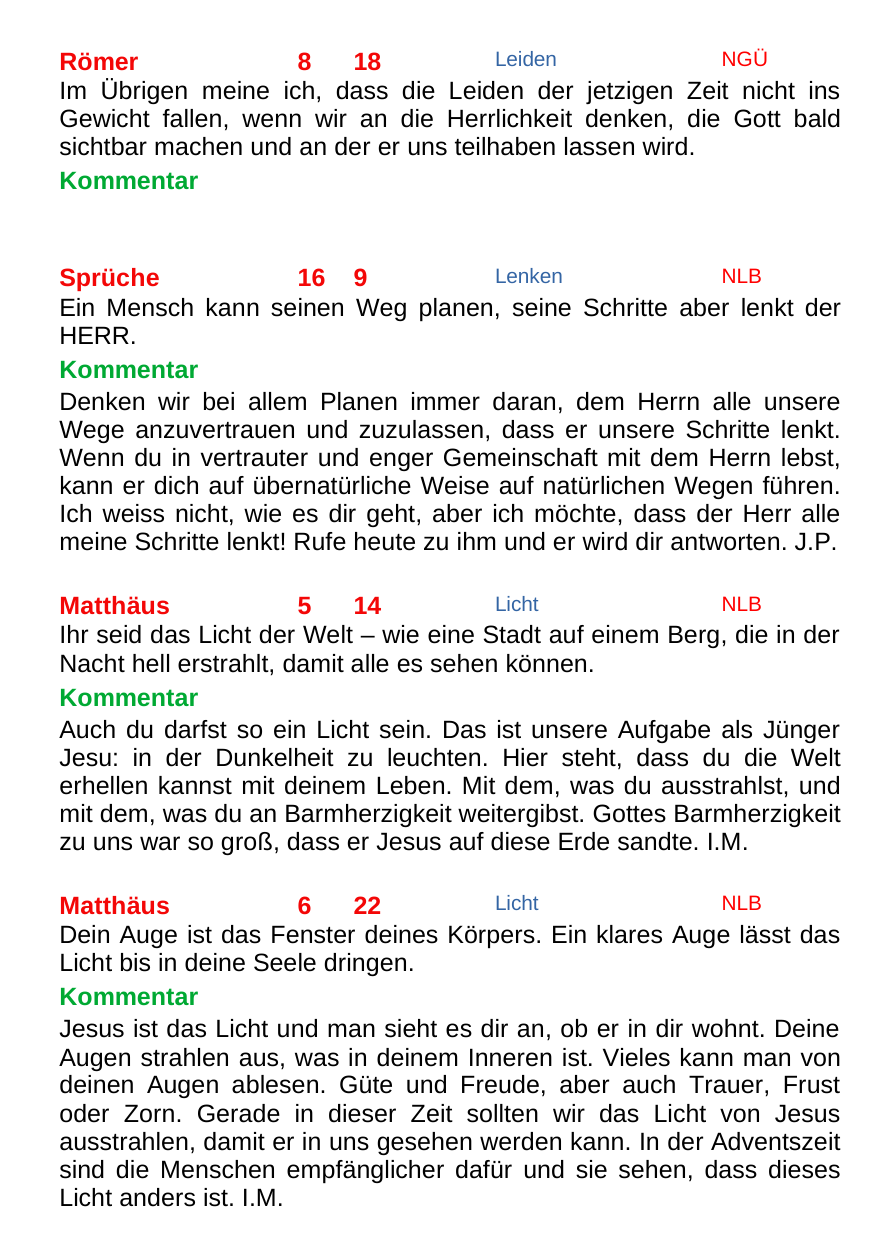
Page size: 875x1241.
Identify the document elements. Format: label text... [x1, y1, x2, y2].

table_cell [59, 161, 844, 167]
table_cell [721, 356, 842, 385]
table_cell [677, 48, 721, 77]
table_cell [206, 356, 297, 385]
table_cell [677, 684, 721, 713]
table_cell [495, 684, 677, 713]
table_cell [721, 167, 842, 196]
table_cell [495, 356, 677, 385]
table_cell Im Übrigen meine ich, dass die Leiden der jetzigen Zeit nicht ins Gewicht fallen, wenn wir an die Herrlichkeit denken, die Gott bald sichtbar machen und an der er uns teilhaben lassen wird. [59, 77, 842, 161]
table_cell [677, 167, 721, 196]
table_cell [342, 592, 353, 621]
table_cell 16 [298, 264, 342, 294]
table_cell NLB [721, 892, 844, 921]
table_cell 6 [298, 892, 342, 921]
table_cell Licht [495, 592, 677, 621]
table_cell [677, 356, 721, 385]
table_cell [495, 983, 677, 1012]
table_cell [59, 678, 844, 683]
table_cell [427, 48, 495, 77]
table_cell [353, 684, 427, 713]
table_cell [342, 892, 353, 921]
table_cell [59, 229, 844, 264]
table_cell Kommentar [59, 983, 206, 1012]
table_cell [59, 856, 844, 892]
table_cell [427, 892, 495, 921]
table_cell [677, 983, 721, 1012]
table_cell [353, 356, 427, 385]
table_cell [677, 892, 721, 921]
table_cell [298, 684, 342, 713]
table_cell [59, 350, 844, 356]
table_cell Matthäus [59, 892, 297, 921]
table_cell Licht [495, 892, 677, 921]
table_cell [206, 983, 297, 1012]
table_cell 8 [298, 48, 342, 77]
table_cell 22 [353, 892, 427, 921]
table_cell [342, 264, 353, 294]
table_cell [495, 167, 677, 196]
table_cell [721, 684, 842, 713]
table_cell [427, 983, 495, 1012]
table_cell [721, 983, 842, 1012]
table_cell 9 [353, 264, 427, 294]
table_cell [427, 264, 495, 294]
table_cell Kommentar [59, 356, 206, 385]
table_cell 18 [353, 48, 427, 77]
table_cell [353, 167, 427, 196]
table_cell NGÜ [721, 48, 844, 77]
table_cell Auch du darfst so ein Licht sein. Das ist unsere Aufgabe als Jünger Jesu: in der Dunkelheit zu leuchten. Hier steht, dass du die Welt erhellen kannst mit deinem Leben. Mit dem, was du ausstrahlst, und mit dem, was du an Barmherzigkeit weitergibst. Gottes Barmherzigkeit zu uns war so groß, dass er Jesus auf diese Erde sandte. I.M. [59, 716, 842, 856]
table_cell [427, 167, 495, 196]
table_cell Leiden [495, 48, 677, 77]
table_cell Lenken [495, 264, 677, 294]
table_cell Römer [59, 48, 297, 77]
table_cell [342, 983, 353, 1012]
table_cell Kommentar [59, 167, 206, 196]
table_cell [298, 983, 342, 1012]
table_cell 5 [298, 592, 342, 621]
table_cell [427, 684, 495, 713]
table_cell Jesus ist das Licht und man sieht es dir an, ob er in dir wohnt. Deine Augen strahlen aus, was in deinem Inneren ist. Vieles kann man von deinen Augen ablesen. Güte und Freude, aber auch Trauer, Frust oder Zorn. Gerade in dieser Zeit sollten wir das Licht von Jesus ausstrahlen, damit er in uns gesehen werden kann. In der Adventszeit sind die Menschen empfänglicher dafür und sie sehen, dass dieses Licht anders ist. I.M. [59, 1015, 842, 1212]
table_cell [342, 48, 353, 77]
table_cell [677, 264, 721, 294]
table_cell [59, 199, 842, 229]
table_cell NLB [721, 264, 844, 294]
table_cell [427, 592, 495, 621]
table_cell [206, 167, 297, 196]
table_cell [427, 356, 495, 385]
table_cell [342, 684, 353, 713]
table_cell Dein Auge ist das Fenster deines Körpers. Ein klares Auge lässt das Licht bis in deine Seele dringen. [59, 921, 842, 977]
table_cell Denken wir bei allem Planen immer daran, dem Herrn alle unsere Wege anzuvertrauen und zuzulassen, dass er unsere Schritte lenkt. Wenn du in vertrauter und enger Gemeinschaft mit dem Herrn lebst, kann er dich auf übernatürliche Weise auf natürlichen Wegen führen. Ich weiss nicht, wie es dir geht, aber ich möchte, dass der Herr alle meine Schritte lenkt! Rufe heute zu ihm und er wird dir antworten. J.P. [59, 388, 842, 556]
table_cell [298, 167, 342, 196]
table_cell [59, 12, 844, 47]
table_cell Kommentar [59, 684, 206, 713]
table_cell NLB [721, 592, 844, 621]
table_cell [677, 592, 721, 621]
table_cell Matthäus [59, 592, 297, 621]
table_cell [298, 356, 342, 385]
table_cell [342, 356, 353, 385]
table_cell Sprüche [59, 264, 297, 294]
table_cell [206, 684, 297, 713]
table_cell [353, 983, 427, 1012]
table_cell [59, 556, 844, 592]
table_cell [59, 977, 844, 983]
table_cell [342, 167, 353, 196]
table_cell Ihr seid das Licht der Welt – wie eine Stadt auf einem Berg, die in der Nacht hell erstrahlt, damit alle es sehen können. [59, 621, 842, 677]
table_cell Ein Mensch kann seinen Weg planen, seine Schritte aber lenkt der HERR. [59, 294, 842, 350]
table_cell 14 [353, 592, 427, 621]
